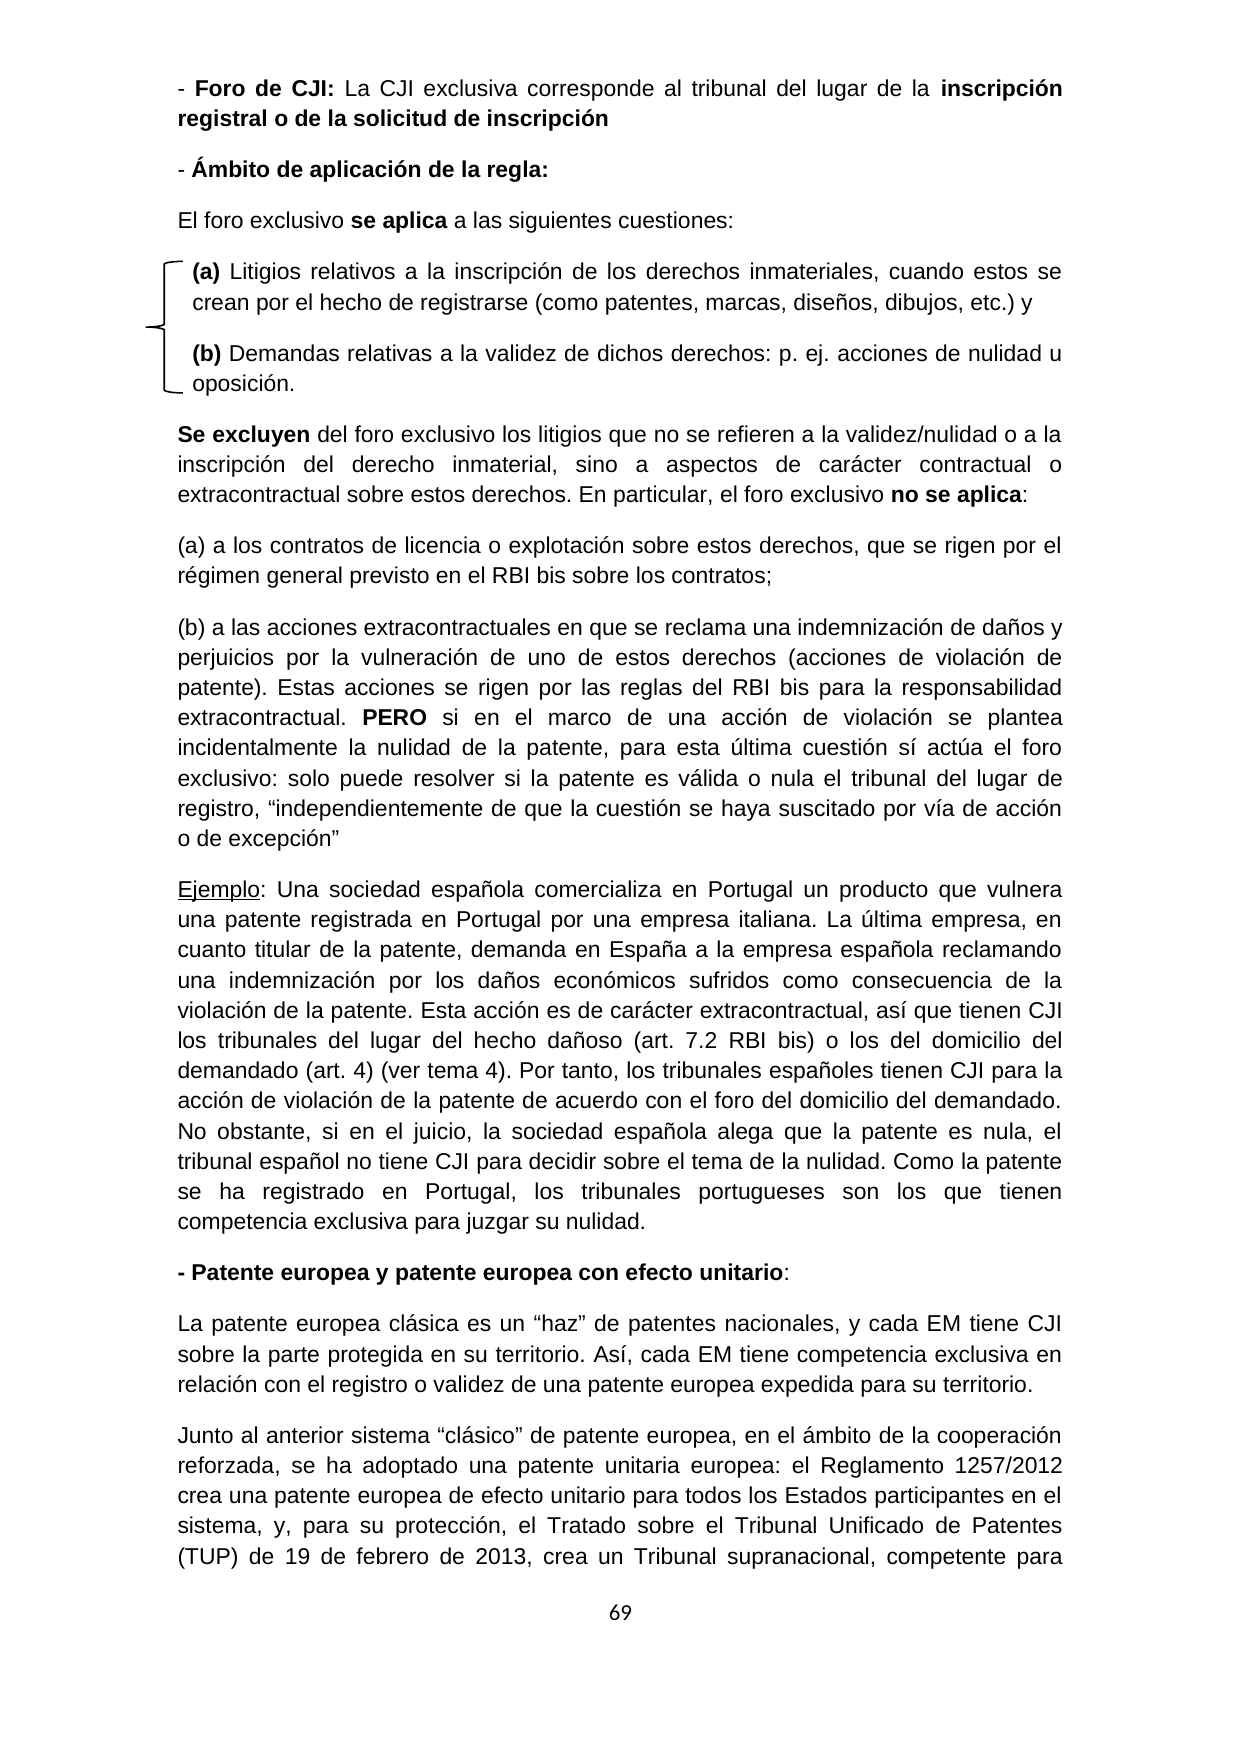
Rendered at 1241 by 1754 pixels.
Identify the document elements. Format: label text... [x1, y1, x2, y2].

text (a) a los contratos de licencia o explotación sobre estos derechos, que se rigen por el régimen general previsto en el RBI bis sobre los contratos; [177, 532, 1063, 589]
text - Foro de CJI: La CJI exclusiva corresponde al tribunal del lugar de la inscripción registral o de la solicitud de inscripción [177, 75, 1063, 132]
text - Ámbito de aplicación de la regla: [177, 156, 1063, 183]
text La patente europea clásica es un “haz” de patentes nacionales, y cada EM tiene CJI sobre la parte protegida en su territorio. Así, cada EM tiene competencia exclusiva en relación con el registro o validez de una patente europea expedida para su territorio. [177, 1310, 1063, 1397]
text El foro exclusivo se aplica a las siguientes cuestiones: [177, 207, 1063, 234]
text Junto al anterior sistema “clásico” de patente europea, en el ámbito de la cooperación reforzada, se ha adoptado una patente unitaria europea: el Reglamento 1257/2012 crea una patente europea de efecto unitario para todos los Estados participantes en el sistema, y, para su protección, el Tratado sobre el Tribunal Unificado de Patentes (TUP) de 19 de febrero de 2013, crea un Tribunal supranacional, competente para [177, 1422, 1063, 1569]
text - Patente europea y patente europea con efecto unitario: [177, 1259, 1063, 1286]
text (b) a las acciones extracontractuales en que se reclama una indemnización de daños y perjuicios por la vulneración de uno de estos derechos (acciones de violación de patente). Estas acciones se rigen por las reglas del RBI bis para la responsabilidad extracontractual. PERO si en el marco de una acción de violación se plantea incidentalmente la nulidad de la patente, para esta última cuestión sí actúa el foro exclusivo: solo puede resolver si la patente es válida o nula el tribunal del lugar de registro, “independientemente de que la cuestión se haya suscitado por vía de acción o de excepción” [177, 613, 1063, 851]
text (b) Demandas relativas a la validez de dichos derechos: p. ej. acciones de nulidad u oposición. [192, 339, 1063, 396]
text Ejemplo: Una sociedad española comercializa en Portugal un producto que vulnera una patente registrada en Portugal por una empresa italiana. La última empresa, en cuanto titular de la patente, demanda en España a la empresa española reclamando una indemnización por los daños económicos sufridos como consecuencia de la violación de la patente. Esta acción es de carácter extracontractual, así que tienen CJI los tribunales del lugar del hecho dañoso (art. 7.2 RBI bis) o los del domicilio del demandado (art. 4) (ver tema 4). Por tanto, los tribunales españoles tienen CJI para la acción de violación de la patente de acuerdo con el foro del domicilio del demandado. No obstante, si en el juicio, la sociedad española alega que la patente es nula, el tribunal español no tiene CJI para decidir sobre el tema de la nulidad. Como la patente se ha registrado en Portugal, los tribunales portugueses son los que tienen competencia exclusiva para juzgar su nulidad. [177, 876, 1063, 1235]
text Se excluyen del foro exclusivo los litigios que no se refieren a la validez/nulidad o a la inscripción del derecho inmaterial, sino a aspectos de carácter contractual o extracontractual sobre estos derechos. En particular, el foro exclusivo no se aplica: [177, 421, 1063, 508]
text (a) Litigios relativos a la inscripción de los derechos inmateriales, cuando estos se crean por el hecho de registrarse (como patentes, marcas, diseños, dibujos, etc.) y [192, 258, 1063, 315]
